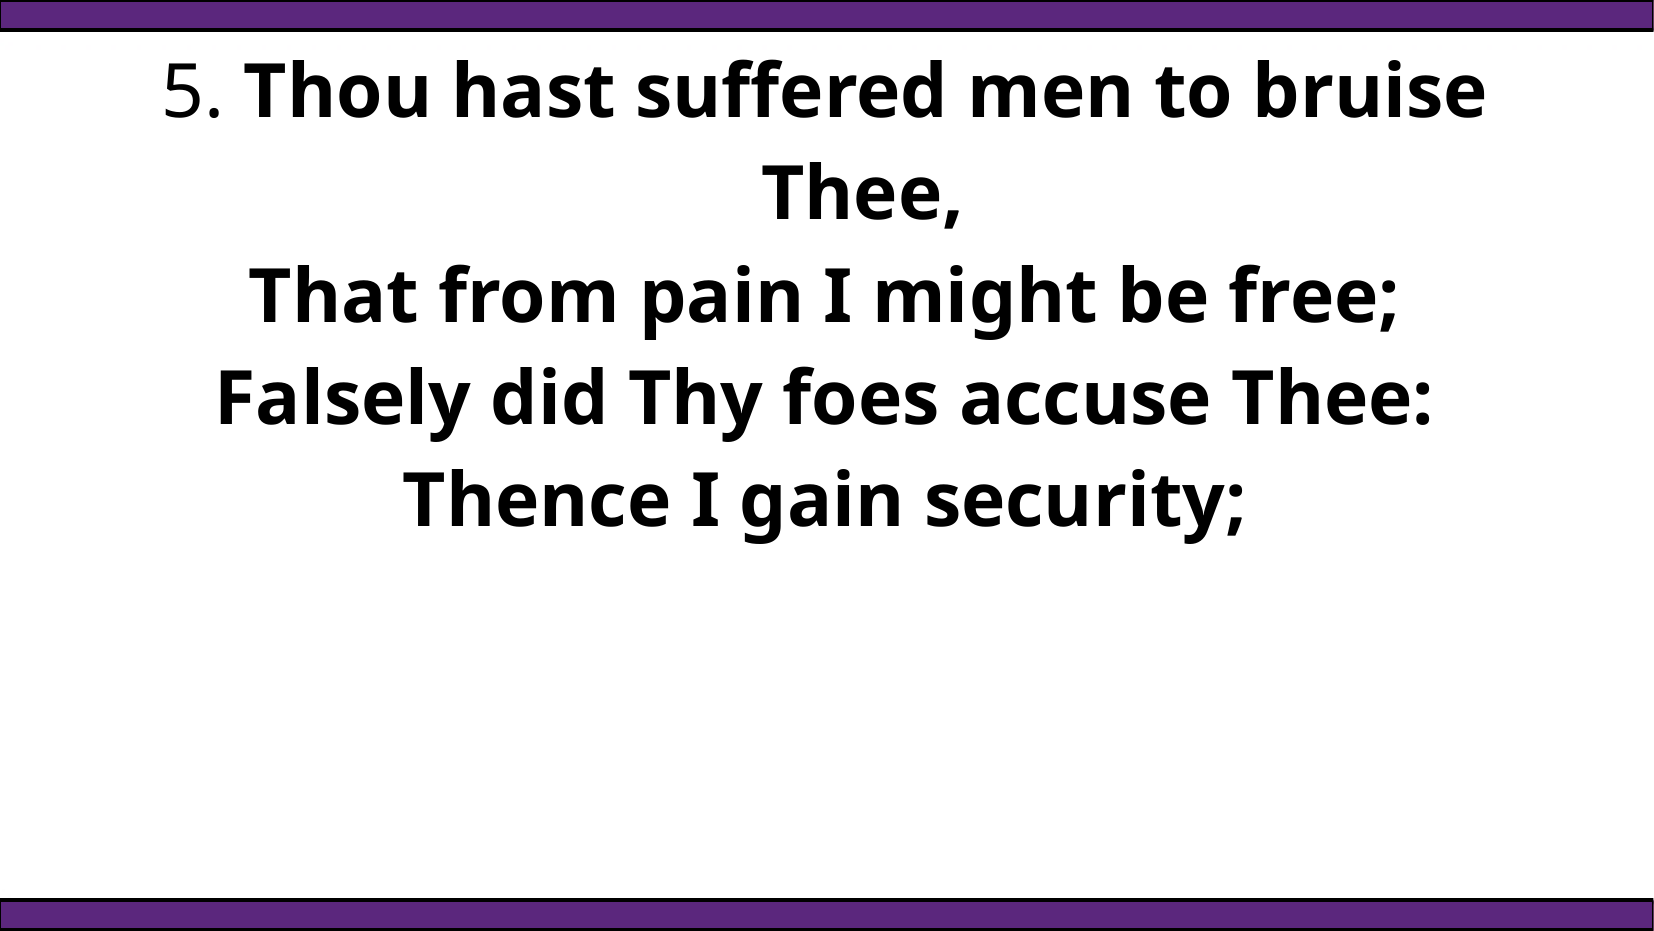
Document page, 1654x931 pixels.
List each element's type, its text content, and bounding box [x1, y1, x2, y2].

text_box [0, 900, 1654, 931]
text_box [0, 0, 1654, 31]
text_box 5. Thou hast suffered men to bruise Thee, That from pain I might be free; Falsely did Thy foes accuse Thee: Thence I gain security; [75, 30, 1576, 445]
picture [0, 31, 1654, 900]
